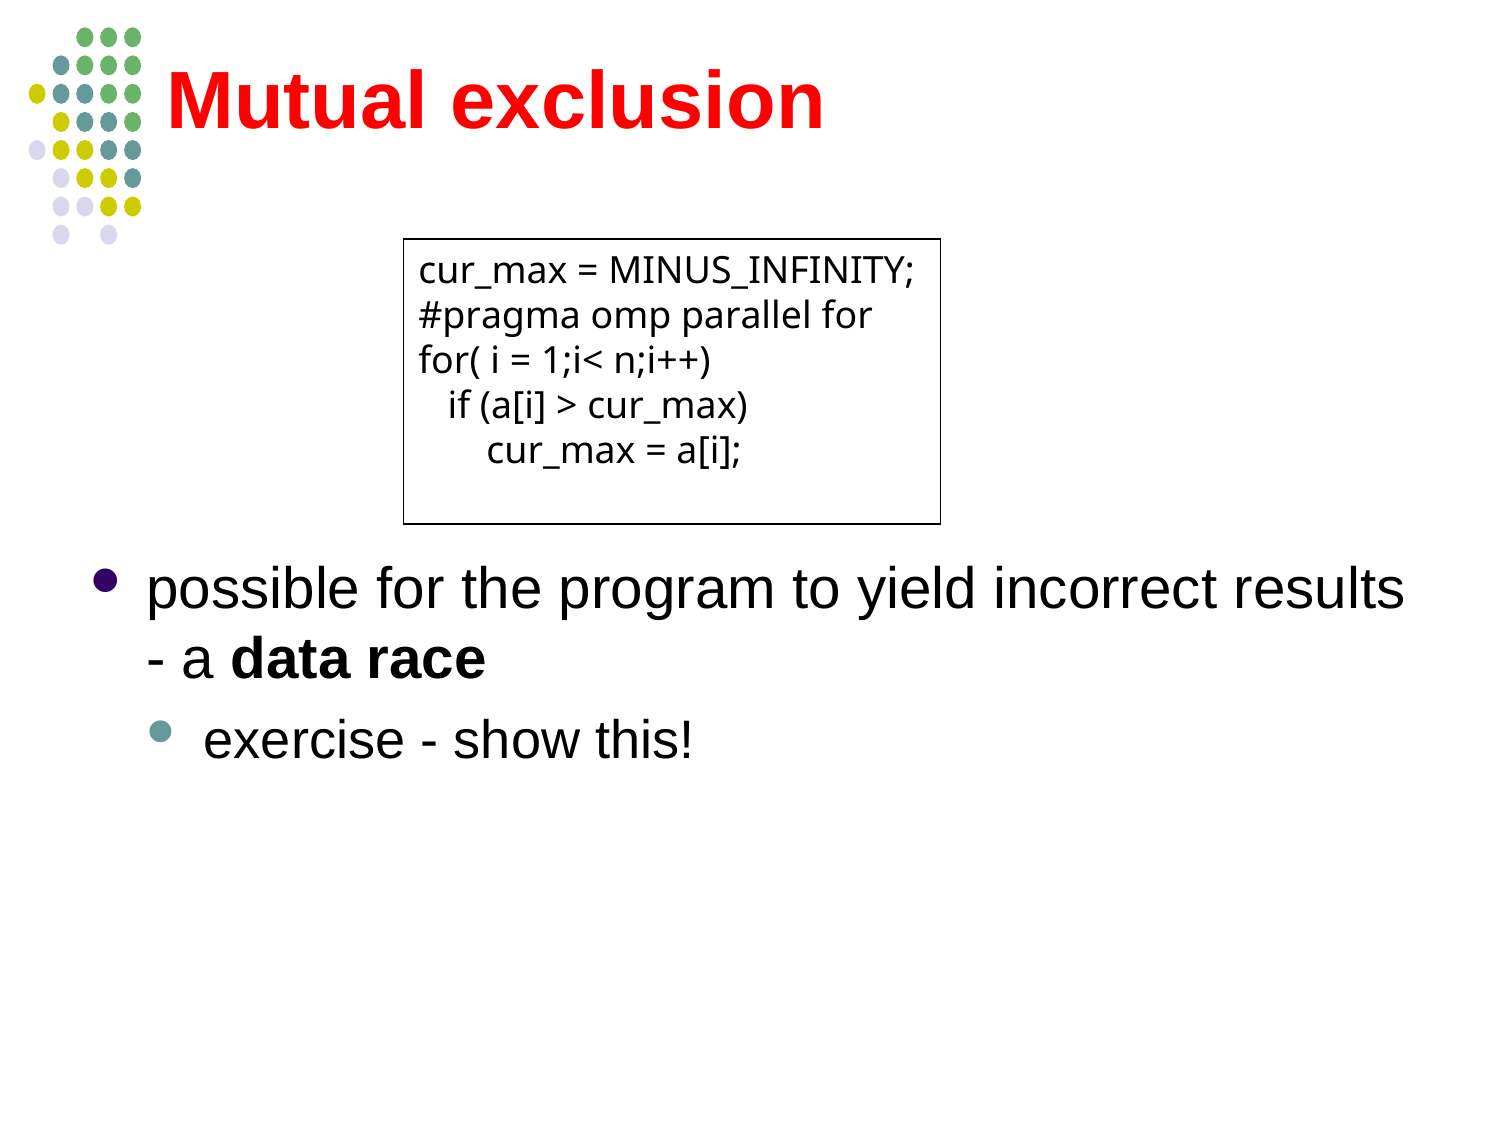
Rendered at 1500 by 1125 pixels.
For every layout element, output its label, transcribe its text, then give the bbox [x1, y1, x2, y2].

title Mutual exclusion [151, 40, 1390, 176]
text_box cur_max = MINUS_INFINITY; #pragma omp parallel for for( i = 1;i< n;i++) if (a[i] > cur_max) cur_max = a[i]; [403, 238, 941, 525]
list possible for the program to yield incorrect results - a data race exercise - show this! [75, 543, 1426, 1006]
